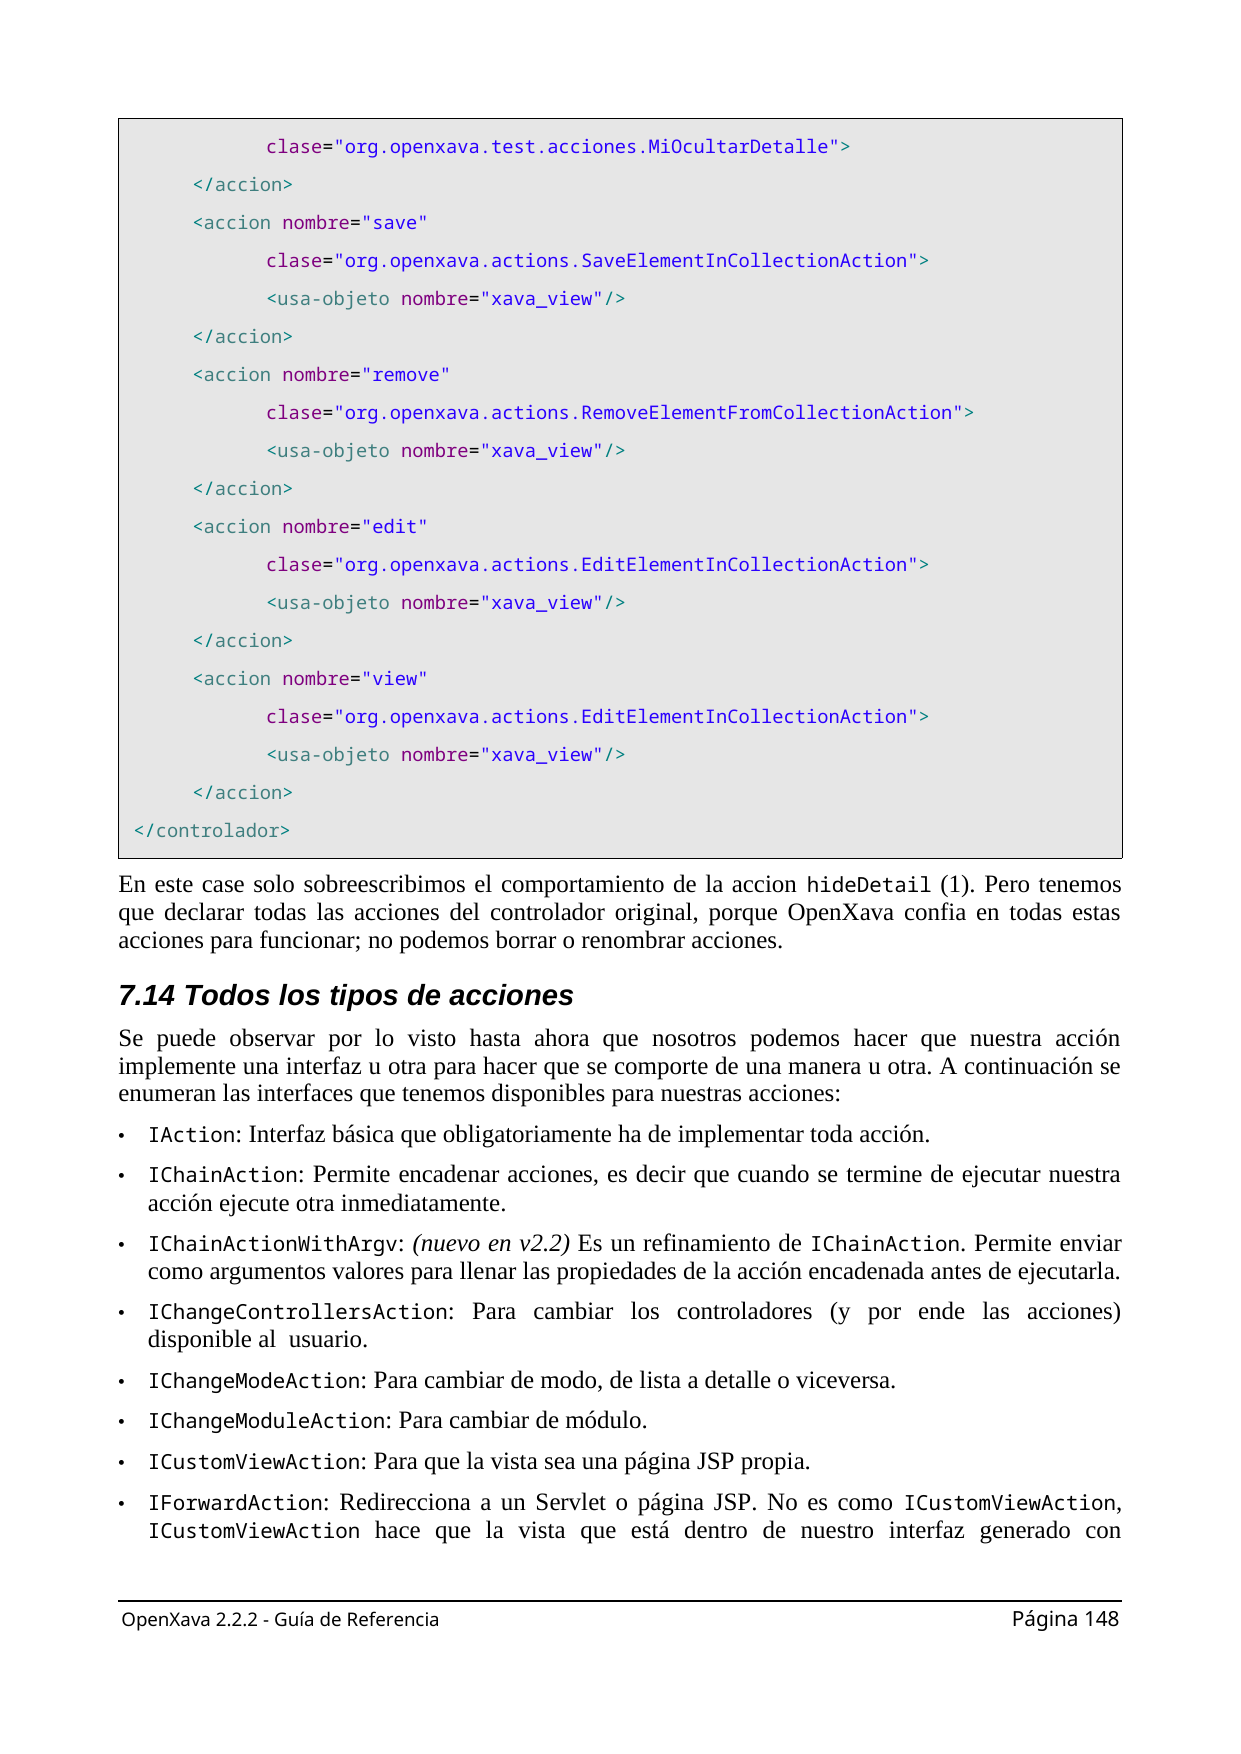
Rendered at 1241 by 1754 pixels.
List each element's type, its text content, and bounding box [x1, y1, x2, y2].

text </accion> [119, 764, 1122, 802]
text Se puede observar por lo visto hasta ahora que nosotros podemos hacer que nuestra acción implemente una interfaz u otra para hacer que se comporte de una manera u otra. A continuación se enumeran las interfaces que tenemos disponibles para nuestras acciones: [118, 1024, 1122, 1107]
text <usa-objeto nombre="xava_view"/> [119, 574, 1122, 612]
list IChainAction: Permite encadenar acciones, es decir que cuando se termine de ejecutar nuestra acción ejecute otra inmediatamente. [118, 1161, 1122, 1216]
text <usa-objeto nombre="xava_view"/> [119, 270, 1122, 308]
list IForwardAction: Redirecciona a un Servlet o página JSP. No es como ICustomViewAction, ICustomViewAction hace que la vista que está dentro de nuestro interfaz generado con [118, 1488, 1122, 1544]
text </accion> [119, 612, 1122, 650]
list IAction: Interfaz básica que obligatoriamente ha de implementar toda acción. [118, 1120, 1122, 1148]
list IChangeControllersAction: Para cambiar los controladores (y por ende las acciones) disponible al usuario. [118, 1297, 1122, 1353]
list IChangeModeAction: Para cambiar de modo, de lista a detalle o viceversa. [118, 1366, 1122, 1394]
text clase="org.openxava.actions.SaveElementInCollectionAction"> [119, 232, 1122, 270]
text clase="org.openxava.actions.EditElementInCollectionAction"> [119, 688, 1122, 726]
text <accion nombre="edit" [119, 498, 1122, 536]
list IChangeModuleAction: Para cambiar de módulo. [118, 1407, 1122, 1435]
list IChainActionWithArgv: (nuevo en v2.2) Es un refinamiento de IChainAction. Permite enviar como argumentos valores para llenar las propiedades de la acción encadenada antes de ejecutarla. [118, 1229, 1122, 1285]
text </accion> [119, 156, 1122, 194]
text clase="org.openxava.test.acciones.MiOcultarDetalle"> [119, 119, 1122, 156]
text <usa-objeto nombre="xava_view"/> [119, 422, 1122, 460]
text </accion> [119, 460, 1122, 498]
text <usa-objeto nombre="xava_view"/> [119, 726, 1122, 764]
text clase="org.openxava.actions.RemoveElementFromCollectionAction"> [119, 384, 1122, 422]
text En este case solo sobreescribimos el comportamiento de la accion hideDetail (1). Pero tenemos que declarar todas las acciones del controlador original, porque OpenXava confia en todas estas acciones para funcionar; no podemos borrar o renombrar acciones. [118, 870, 1122, 954]
text </accion> [119, 308, 1122, 346]
list ICustomViewAction: Para que la vista sea una página JSP propia. [118, 1447, 1122, 1476]
text <accion nombre="remove" [119, 346, 1122, 384]
text clase="org.openxava.actions.EditElementInCollectionAction"> [119, 536, 1122, 574]
subtitle Todos los tipos de acciones [118, 979, 1122, 1012]
text <accion nombre="view" [119, 650, 1122, 688]
text <accion nombre="save" [119, 194, 1122, 232]
text </controlador> [119, 802, 1122, 858]
